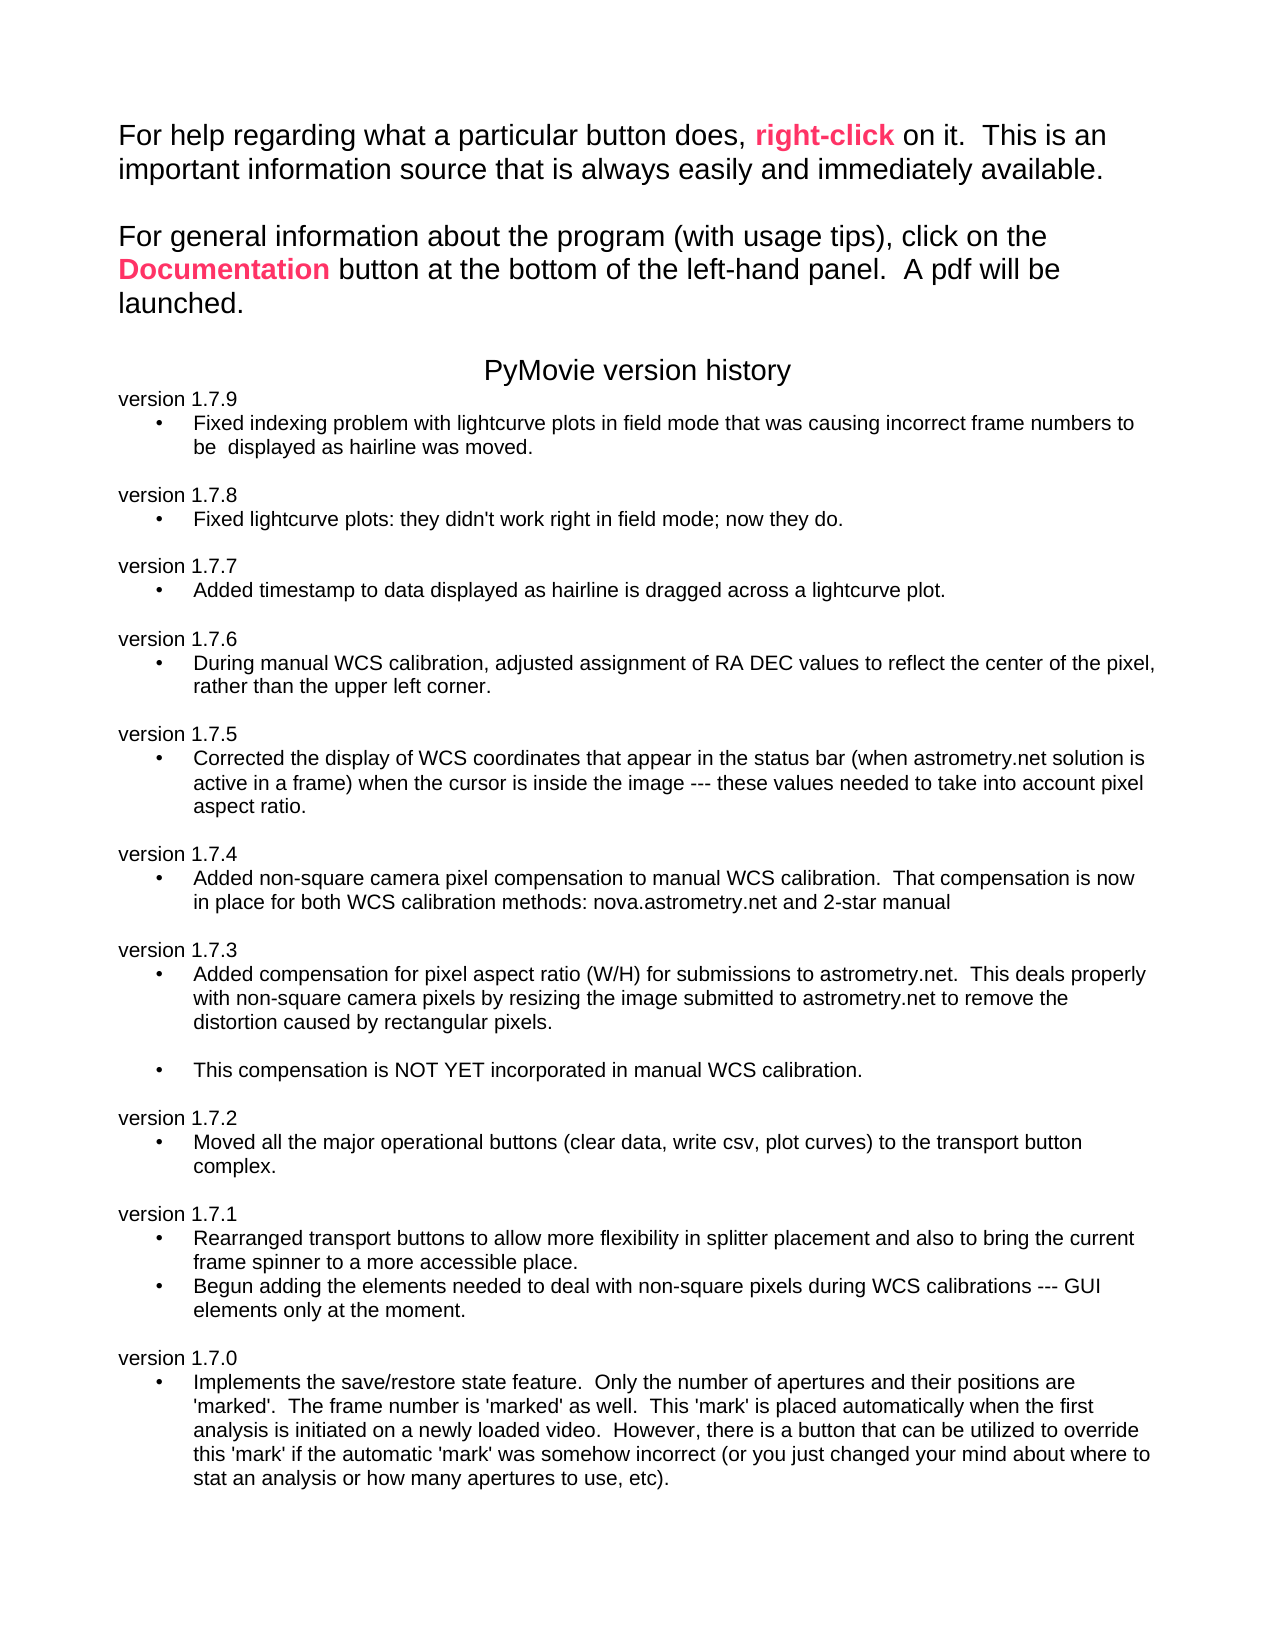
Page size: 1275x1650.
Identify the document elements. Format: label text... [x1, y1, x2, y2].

list This compensation is NOT YET incorporated in manual WCS calibration. [156, 1058, 1157, 1106]
text version 1.7.0 [118, 1346, 1157, 1370]
list During manual WCS calibration, adjusted assignment of RA DEC values to reflect the center of the pixel, rather than the upper left corner. [156, 650, 1157, 722]
text version 1.7.6 [118, 626, 1157, 650]
list Added non-square camera pixel compensation to manual WCS calibration. That compensation is now in place for both WCS calibration methods: nova.astrometry.net and 2-star manual [156, 866, 1157, 938]
text version 1.7.3 [118, 938, 1157, 962]
text PyMovie version history [118, 353, 1157, 386]
list Added compensation for pixel aspect ratio (W/H) for submissions to astrometry.net. This deals properly with non-square camera pixels by resizing the image submitted to astrometry.net to remove the distortion caused by rectangular pixels. [156, 962, 1157, 1058]
list Added timestamp to data displayed as hairline is dragged across a lightcurve plot. [156, 578, 1157, 626]
text version 1.7.1 [118, 1202, 1157, 1226]
text version 1.7.9 [118, 386, 1157, 410]
text version 1.7.8 [118, 482, 1157, 506]
text version 1.7.5 [118, 722, 1157, 746]
text For help regarding what a particular button does, right-click on it. This is an important information source that is always easily and immediately available. [118, 118, 1157, 185]
text version 1.7.7 [118, 554, 1157, 578]
text version 1.7.2 [118, 1106, 1157, 1130]
list Begun adding the elements needed to deal with non-square pixels during WCS calibrations --- GUI elements only at the moment. [156, 1274, 1157, 1346]
text version 1.7.4 [118, 842, 1157, 866]
list Rearranged transport buttons to allow more flexibility in splitter placement and also to bring the current frame spinner to a more accessible place. [156, 1226, 1157, 1274]
list Implements the save/restore state feature. Only the number of apertures and their positions are 'marked'. The frame number is 'marked' as well. This 'mark' is placed automatically when the first analysis is initiated on a newly loaded video. However, there is a button that can be utilized to override this 'mark' if the automatic 'mark' was somehow incorrect (or you just changed your mind about where to stat an analysis or how many apertures to use, etc). [156, 1370, 1157, 1514]
list Corrected the display of WCS coordinates that appear in the status bar (when astrometry.net solution is active in a frame) when the cursor is inside the image --- these values needed to take into account pixel aspect ratio. [156, 746, 1157, 842]
text For general information about the program (with usage tips), click on the Documentation button at the bottom of the left-hand panel. A pdf will be launched. [118, 219, 1157, 319]
list Fixed indexing problem with lightcurve plots in field mode that was causing incorrect frame numbers to be displayed as hairline was moved. [156, 410, 1157, 482]
list Moved all the major operational buttons (clear data, write csv, plot curves) to the transport button complex. [156, 1130, 1157, 1202]
list Fixed lightcurve plots: they didn't work right in field mode; now they do. [156, 506, 1157, 554]
